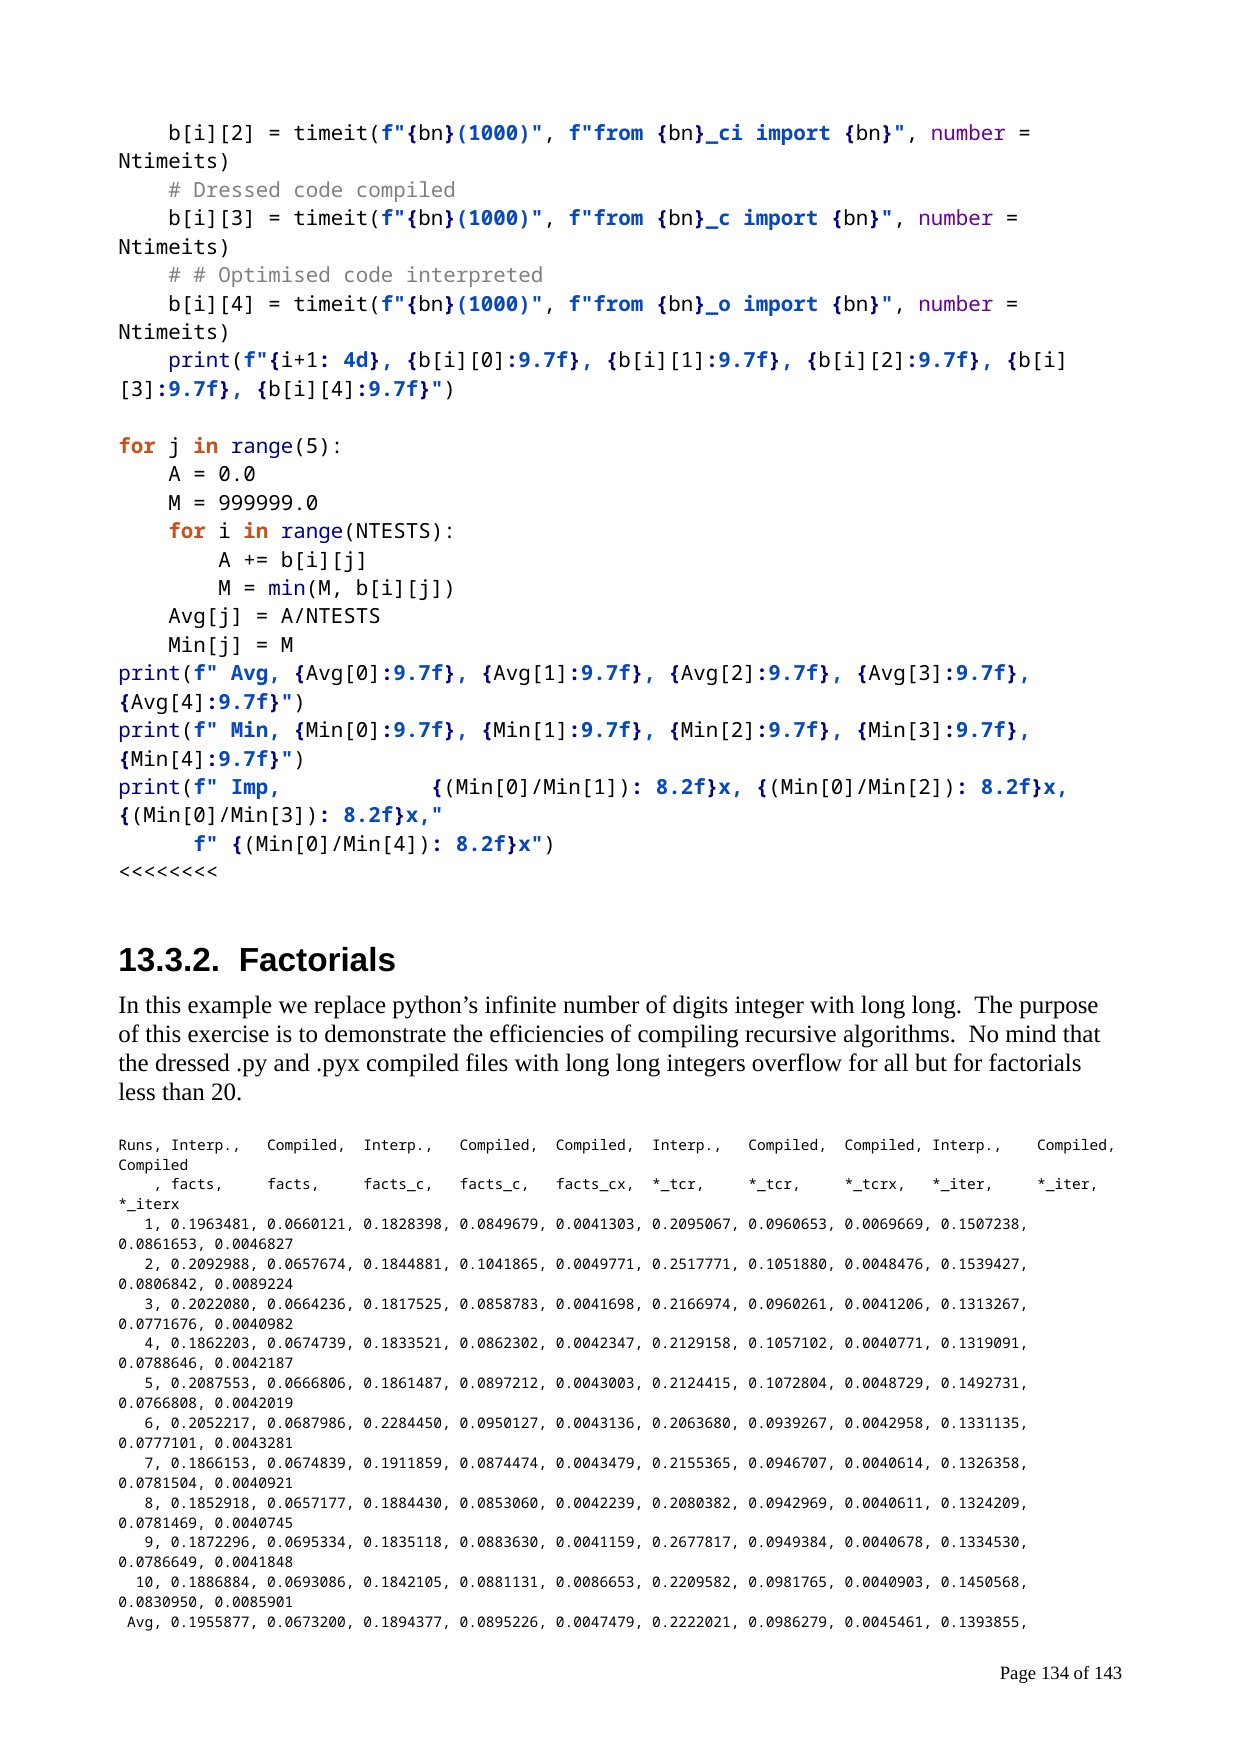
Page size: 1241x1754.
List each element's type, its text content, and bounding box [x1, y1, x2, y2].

text Avg, 0.1955877, 0.0673200, 0.1894377, 0.0895226, 0.0047479, 0.2222021, 0.0986279, 0.0045461, 0.1393855, [118, 1612, 1122, 1632]
text Runs, Interp., Compiled, Interp., Compiled, Compiled, Interp., Compiled, Compiled, Interp., Compiled, Compiled [118, 1134, 1122, 1174]
text 9, 0.1872296, 0.0695334, 0.1835118, 0.0883630, 0.0041159, 0.2677817, 0.0949384, 0.0040678, 0.1334530, 0.0786649, 0.0041848 [118, 1532, 1122, 1572]
text 6, 0.2052217, 0.0687986, 0.2284450, 0.0950127, 0.0043136, 0.2063680, 0.0939267, 0.0042958, 0.1331135, 0.0777101, 0.0043281 [118, 1413, 1122, 1453]
text 7, 0.1866153, 0.0674839, 0.1911859, 0.0874474, 0.0043479, 0.2155365, 0.0946707, 0.0040614, 0.1326358, 0.0781504, 0.0040921 [118, 1453, 1122, 1492]
text 10, 0.1886884, 0.0693086, 0.1842105, 0.0881131, 0.0086653, 0.2209582, 0.0981765, 0.0040903, 0.1450568, 0.0830950, 0.0085901 [118, 1572, 1122, 1612]
text 1, 0.1963481, 0.0660121, 0.1828398, 0.0849679, 0.0041303, 0.2095067, 0.0960653, 0.0069669, 0.1507238, 0.0861653, 0.0046827 [118, 1214, 1122, 1254]
text 2, 0.2092988, 0.0657674, 0.1844881, 0.1041865, 0.0049771, 0.2517771, 0.1051880, 0.0048476, 0.1539427, 0.0806842, 0.0089224 [118, 1254, 1122, 1293]
text 3, 0.2022080, 0.0664236, 0.1817525, 0.0858783, 0.0041698, 0.2166974, 0.0960261, 0.0041206, 0.1313267, 0.0771676, 0.0040982 [118, 1293, 1122, 1333]
text In this example we replace python’s infinite number of digits integer with long long. The purpose of this exercise is to demonstrate the efficiencies of compiling recursive algorithms. No mind that the dressed .py and .pyx compiled files with long long integers overflow for all but for factorials less than 20. [118, 991, 1122, 1106]
subtitle Factorials [118, 940, 1122, 978]
text , facts, facts, facts_c, facts_c, facts_cx, *_tcr, *_tcr, *_tcrx, *_iter, *_iter, *_iterx [118, 1174, 1122, 1214]
text 8, 0.1852918, 0.0657177, 0.1884430, 0.0853060, 0.0042239, 0.2080382, 0.0942969, 0.0040611, 0.1324209, 0.0781469, 0.0040745 [118, 1492, 1122, 1532]
text 4, 0.1862203, 0.0674739, 0.1833521, 0.0862302, 0.0042347, 0.2129158, 0.1057102, 0.0040771, 0.1319091, 0.0788646, 0.0042187 [118, 1333, 1122, 1373]
text 5, 0.2087553, 0.0666806, 0.1861487, 0.0897212, 0.0043003, 0.2124415, 0.1072804, 0.0048729, 0.1492731, 0.0766808, 0.0042019 [118, 1373, 1122, 1413]
text <<<<<<<< [118, 857, 1122, 886]
text b[i][2] = timeit(f"{bn}(1000)", f"from {bn}_ci import {bn}", number = Ntimeits) # Dressed code compiled b[i][3] = timeit(f"{bn}(1000)", f"from {bn}_c import {bn}", number = Ntimeits) # # Optimised code interpreted b[i][4] = timeit(f"{bn}(1000)", f"from {bn}_o import {bn}", number = Ntimeits) print(f"{i+1: 4d}, {b[i][0]:9.7f}, {b[i][1]:9.7f}, {b[i][2]:9.7f}, {b[i][3]:9.7f}, {b[i][4]:9.7f}") for j in range(5): A = 0.0 M = 999999.0 for i in range(NTESTS): A += b[i][j] M = min(M, b[i][j]) Avg[j] = A/NTESTS Min[j] = M print(f" Avg, {Avg[0]:9.7f}, {Avg[1]:9.7f}, {Avg[2]:9.7f}, {Avg[3]:9.7f}, {Avg[4]:9.7f}") print(f" Min, {Min[0]:9.7f}, {Min[1]:9.7f}, {Min[2]:9.7f}, {Min[3]:9.7f}, {Min[4]:9.7f}") print(f" Imp, {(Min[0]/Min[1]): 8.2f}x, {(Min[0]/Min[2]): 8.2f}x, {(Min[0]/Min[3]): 8.2f}x," f" {(Min[0]/Min[4]): 8.2f}x") [118, 118, 1122, 857]
